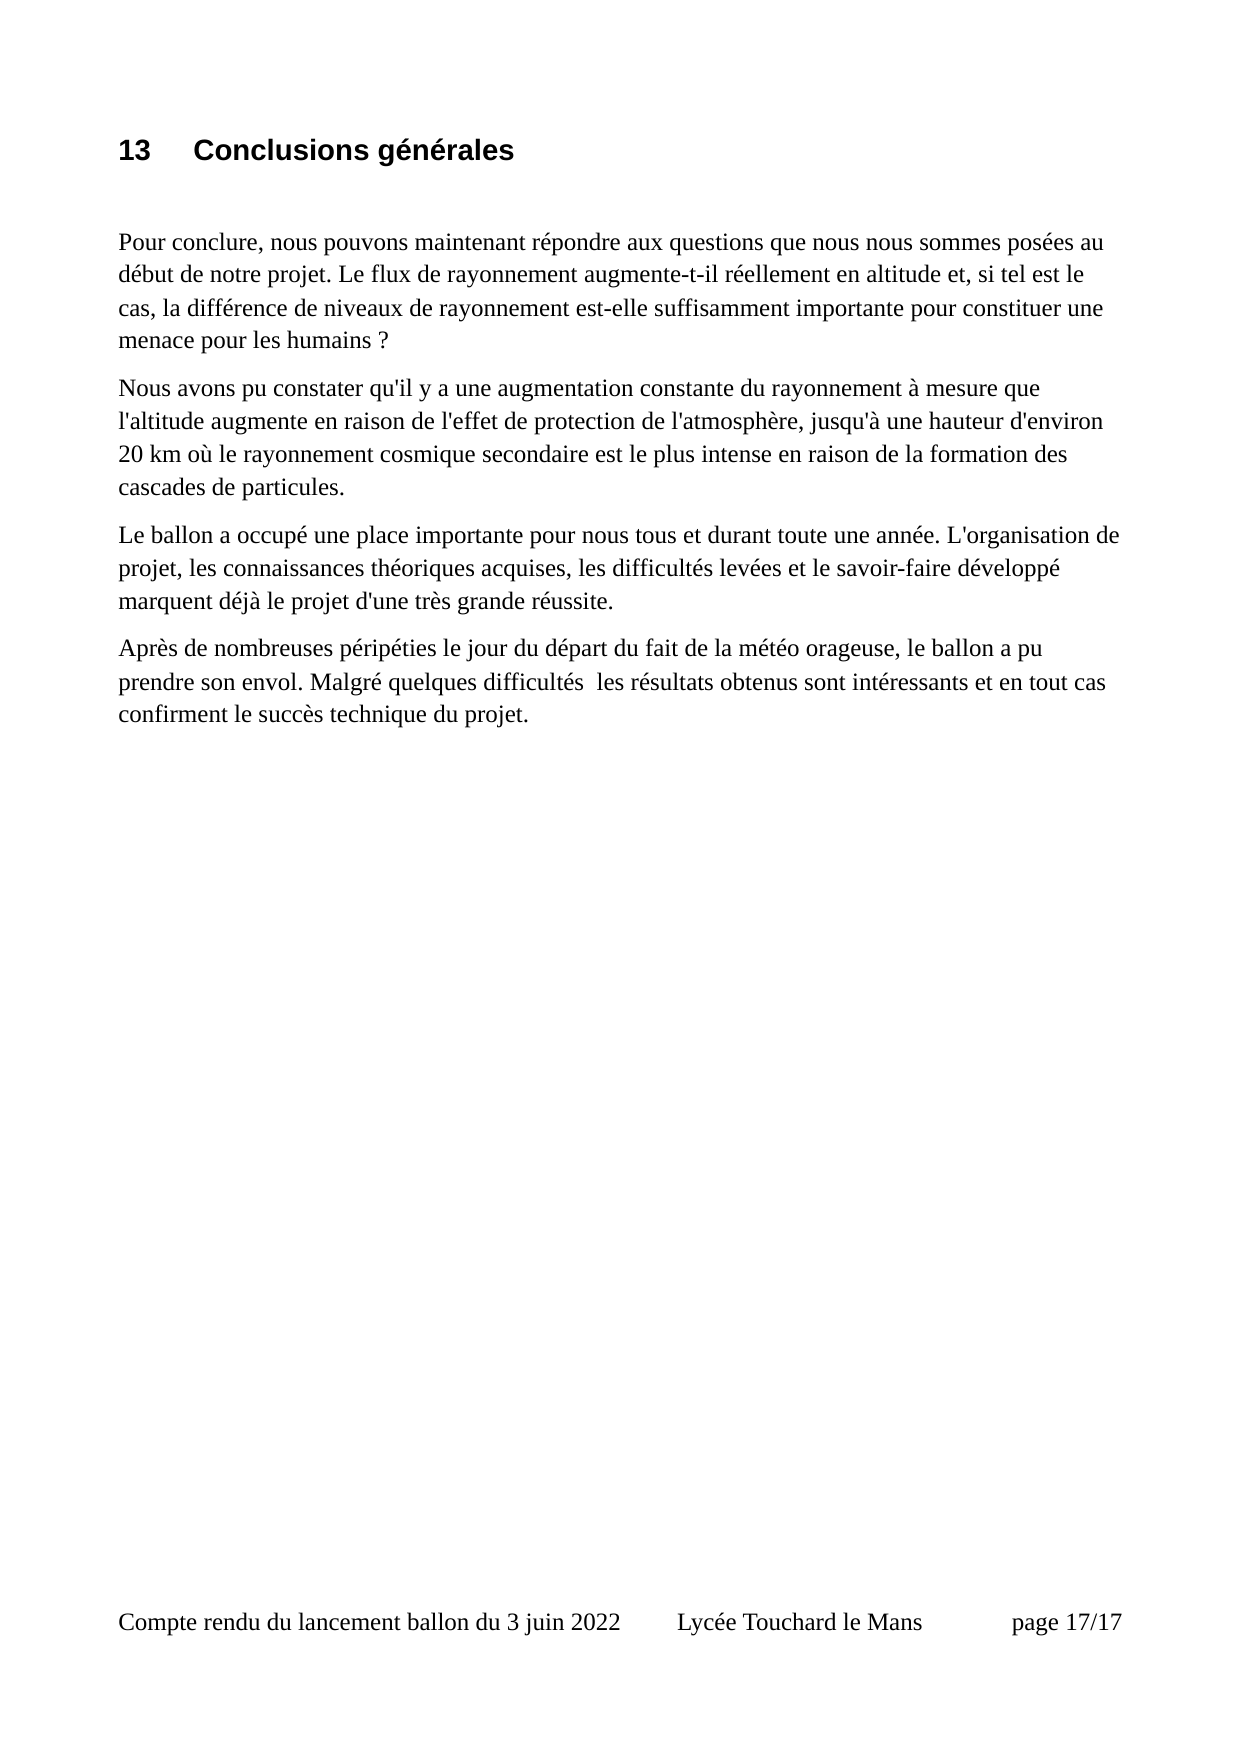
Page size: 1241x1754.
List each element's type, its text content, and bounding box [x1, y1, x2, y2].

text Le ballon a occupé une place importante pour nous tous et durant toute une année. L'organisation de projet, les connaissances théoriques acquises, les difficultés levées et le savoir-faire développé marquent déjà le projet d'une très grande réussite. [118, 520, 1122, 615]
text Pour conclure, nous pouvons maintenant répondre aux questions que nous nous sommes posées au début de notre projet. Le flux de rayonnement augmente-t-il réellement en altitude et, si tel est le cas, la différence de niveaux de rayonnement est-elle suffisamment importante pour constituer une menace pour les humains ? [118, 227, 1122, 354]
text Après de nombreuses péripéties le jour du départ du fait de la météo orageuse, le ballon a pu prendre son envol. Malgré quelques difficultés les résultats obtenus sont intéressants et en tout cas confirment le succès technique du projet. [118, 633, 1122, 728]
subtitle Conclusions générales [118, 133, 1122, 166]
text Nous avons pu constater qu'il y a une augmentation constante du rayonnement à mesure que l'altitude augmente en raison de l'effet de protection de l'atmosphère, jusqu'à une hauteur d'environ 20 km où le rayonnement cosmique secondaire est le plus intense en raison de la formation des cascades de particules. [118, 373, 1122, 501]
